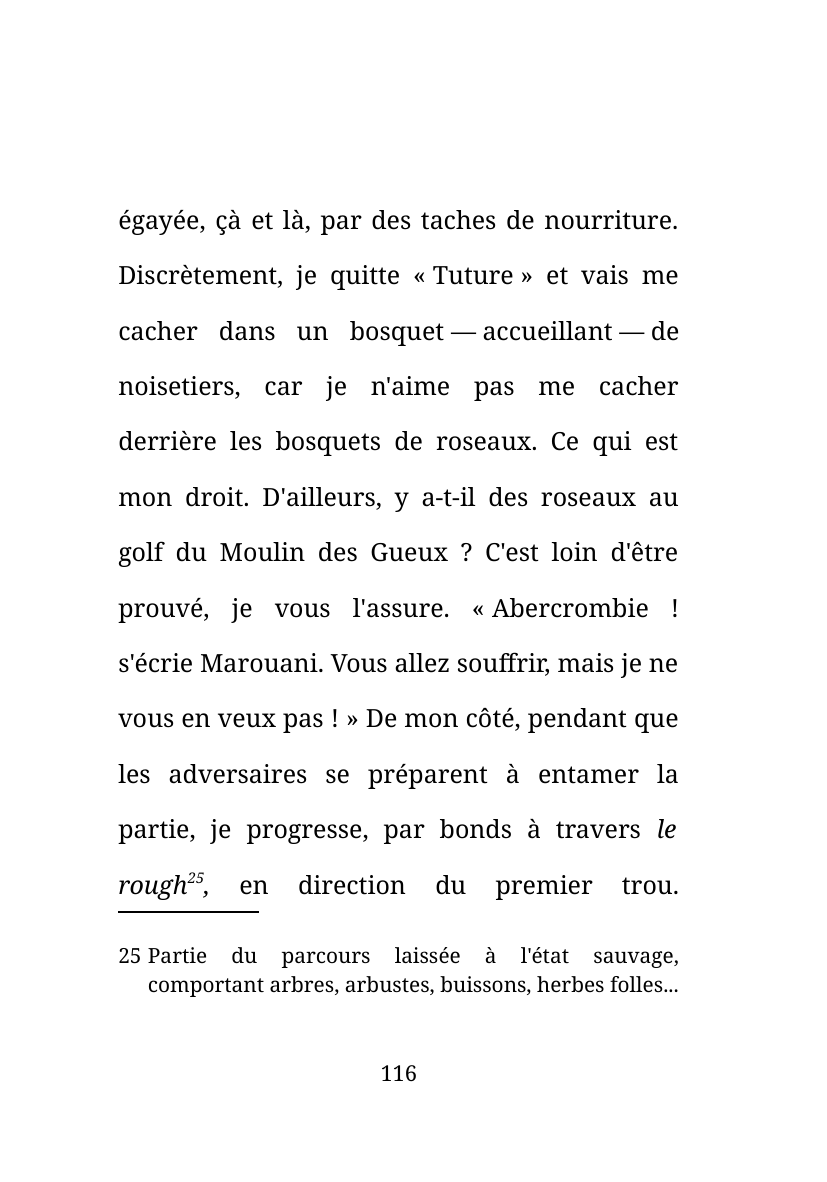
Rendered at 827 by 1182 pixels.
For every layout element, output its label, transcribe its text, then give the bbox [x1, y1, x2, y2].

text Partie du parcours laissée à l'état sauvage, comportant arbres, arbustes, buissons, herbes folles... [118, 941, 679, 998]
text égayée, çà et là, par des taches de nourriture. Discrètement, je quitte « Tuture » et vais me cacher dans un bosquet — accueillant — de noisetiers, car je n'aime pas me cacher derrière les bosquets de roseaux. Ce qui est mon droit. D'ailleurs, y a-t-il des roseaux au golf du Moulin des Gueux ? C'est loin d'être prouvé, je vous l'assure. « Abercrombie ! s'écrie Marouani. Vous allez souffrir, mais je ne vous en veux pas ! » De mon côté, pendant que les adversaires se préparent à entamer la partie, je progresse, par bonds à travers le rough, en direction du premier trou. [118, 179, 679, 901]
